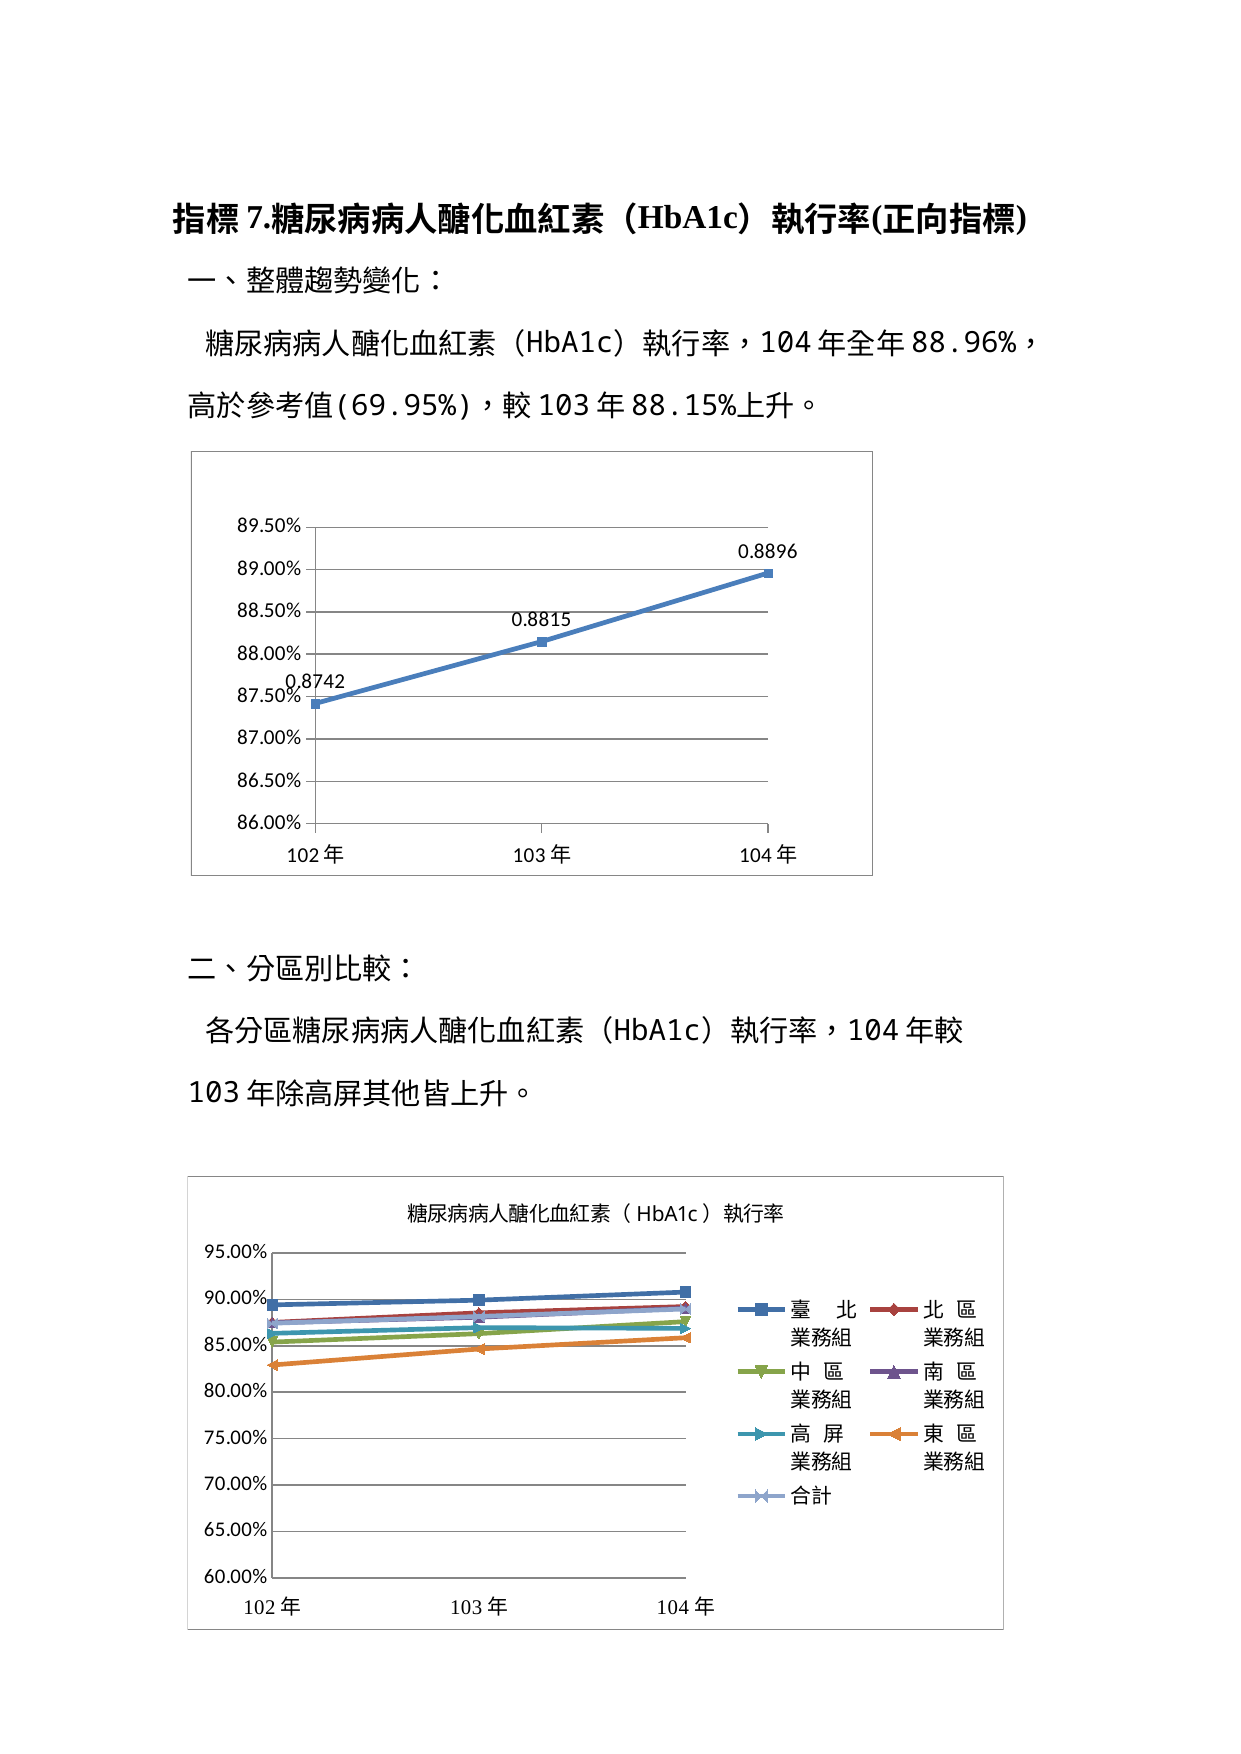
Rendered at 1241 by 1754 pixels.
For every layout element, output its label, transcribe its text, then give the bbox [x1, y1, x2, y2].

table_cell [188, 1112, 1058, 1175]
table_header [188, 425, 365, 500]
table_header [365, 425, 479, 451]
table_header [594, 425, 708, 451]
table_header [479, 425, 593, 451]
table_header [936, 425, 987, 500]
table_header [987, 425, 1058, 500]
text 糖尿病病人醣化血紅素（HbA1c）執行率，104年全年88.96%，高於參考值(69.95%)，較103年88.15%上升。 [187, 300, 1053, 425]
table_cell [873, 500, 1058, 875]
table_cell [987, 987, 1058, 1112]
table_header [708, 425, 822, 451]
subtitle 指標7.糖尿病病人醣化血紅素（HbA1c）執行率(正向指標) [173, 175, 1059, 237]
table_cell 各分區糖尿病病人醣化血紅素（HbA1c）執行率，104年較103年除高屏其他皆上升。 [188, 987, 987, 1112]
table_cell 二、分區別比較： [188, 875, 1058, 987]
table_header [822, 425, 936, 500]
text 一、整體趨勢變化： [187, 237, 1053, 300]
table_cell [987, 1175, 1058, 1425]
